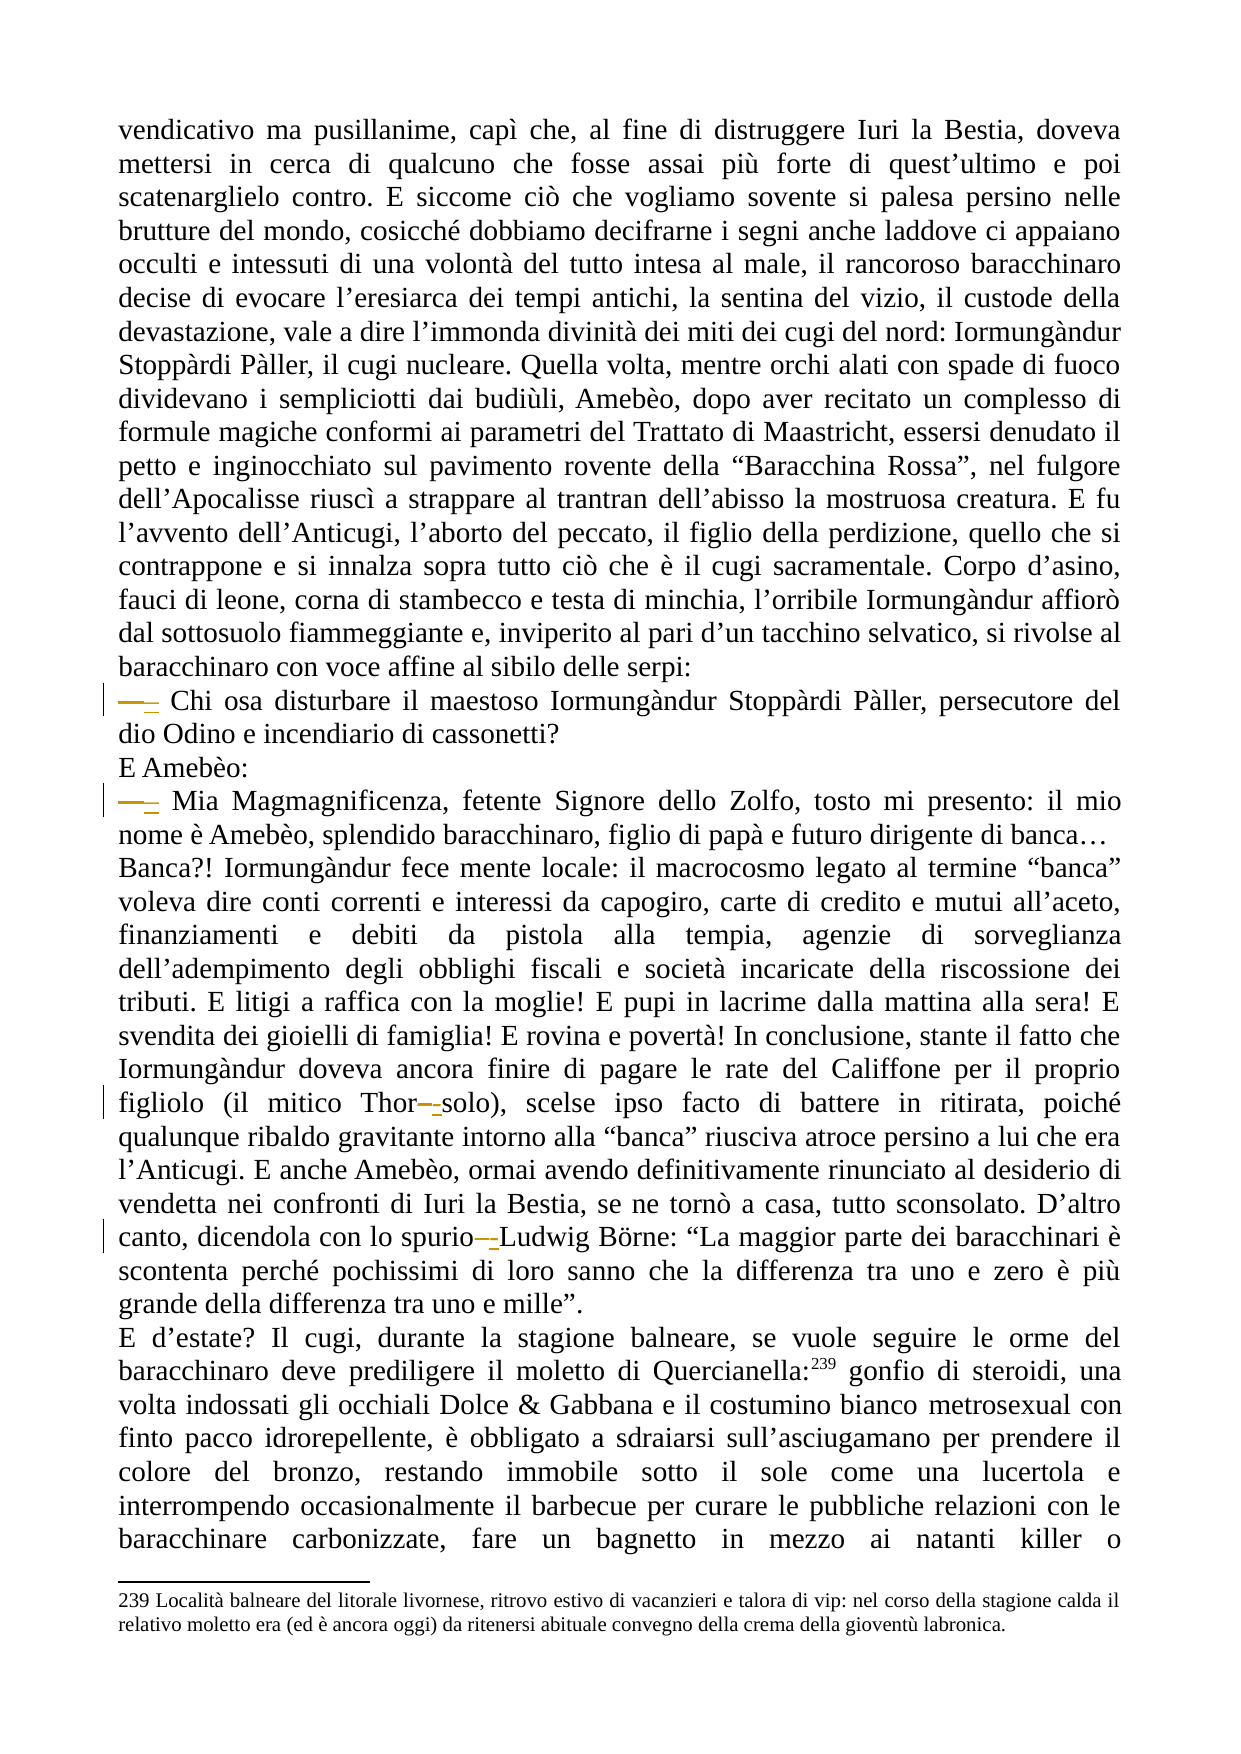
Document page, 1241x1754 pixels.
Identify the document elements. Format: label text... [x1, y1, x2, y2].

text vendicativo ma pusillanime, capì che, al fine di distruggere Iuri la Bestia, doveva mettersi in cerca di qualcuno che fosse assai più forte di quest’ultimo e poi scatenarglielo contro. E siccome ciò che vogliamo sovente si palesa persino nelle brutture del mondo, cosicché dobbiamo decifrarne i segni anche laddove ci appaiano occulti e intessuti di una volontà del tutto intesa al male, il rancoroso baracchinaro decise di evocare l’eresiarca dei tempi antichi, la sentina del vizio, il custode della devastazione, vale a dire l’immonda divinità dei miti dei cugi del nord: Iormungàndur Stoppàrdi Pàller, il cugi nucleare. Quella volta, mentre orchi alati con spade di fuoco dividevano i sempliciotti dai budiùli, Amebèo, dopo aver recitato un complesso di formule magiche conformi ai parametri del Trattato di Maastricht, essersi denudato il petto e inginocchiato sul pavimento rovente della “Baracchina Rossa”, nel fulgore dell’Apocalisse riuscì a strappare al trantran dell’abisso la mostruosa creatura. E fu l’avvento dell’Anticugi, l’aborto del peccato, il figlio della perdizione, quello che si contrappone e si innalza sopra tutto ciò che è il cugi sacramentale. Corpo d’asino, fauci di leone, corna di stambecco e testa di minchia, l’orribile Iormungàndur affiorò dal sottosuolo fiammeggiante e, inviperito al pari d’un tacchino selvatico, si rivolse al baracchinaro con voce affine al sibilo delle serpi: [118, 112, 1122, 683]
text – Chi osa disturbare il maestoso Iormungàndur Stoppàrdi Pàller, persecutore del dio Odino e incendiario di cassonetti? [118, 683, 1122, 750]
text Banca?! Iormungàndur fece mente locale: il macrocosmo legato al termine “banca” voleva dire conti correnti e interessi da capogiro, carte di credito e mutui all’aceto, finanziamenti e debiti da pistola alla tempia, agenzie di sorveglianza dell’adempimento degli obblighi fiscali e società incaricate della riscossione dei tributi. E litigi a raffica con la moglie! E pupi in lacrime dalla mattina alla sera! E svendita dei gioielli di famiglia! E rovina e povertà! In conclusione, stante il fatto che Iormungàndur doveva ancora finire di pagare le rate del Califfone per il proprio figliolo (il mitico Thor-solo), scelse ipso facto di battere in ritirata, poiché qualunque ribaldo gravitante intorno alla “banca” riusciva atroce persino a lui che era l’Anticugi. E anche Amebèo, ormai avendo definitivamente rinunciato al desiderio di vendetta nei confronti di Iuri la Bestia, se ne tornò a casa, tutto sconsolato. D’altro canto, dicendola con lo spurio-Ludwig Börne: “La maggior parte dei baracchinari è scontenta perché pochissimi di loro sanno che la differenza tra uno e zero è più grande della differenza tra uno e mille”. [118, 850, 1122, 1320]
text E d’estate? Il cugi, durante la stagione balneare, se vuole seguire le orme del baracchinaro deve prediligere il moletto di Quercianella: gonfio di steroidi, una volta indossati gli occhiali Dolce & Gabbana e il costumino bianco metrosexual con finto pacco idrorepellente, è obbligato a sdraiarsi sull’asciugamano per prendere il colore del bronzo, restando immobile sotto il sole come una lucertola e interrompendo occasionalmente il barbecue per curare le pubbliche relazioni con le baracchinare carbonizzate, fare un bagnetto in mezzo ai natanti killer o [118, 1320, 1122, 1555]
text E Amebèo: [118, 750, 1122, 783]
text Località balneare del litorale livornese, ritrovo estivo di vacanzieri e talora di vip: nel corso della stagione calda il relativo moletto era (ed è ancora oggi) da ritenersi abituale convegno della crema della gioventù labronica. [118, 1588, 1122, 1636]
text – Mia Magmagnificenza, fetente Signore dello Zolfo, tosto mi presento: il mio nome è Amebèo, splendido baracchinaro, figlio di papà e futuro dirigente di banca… [118, 783, 1122, 850]
